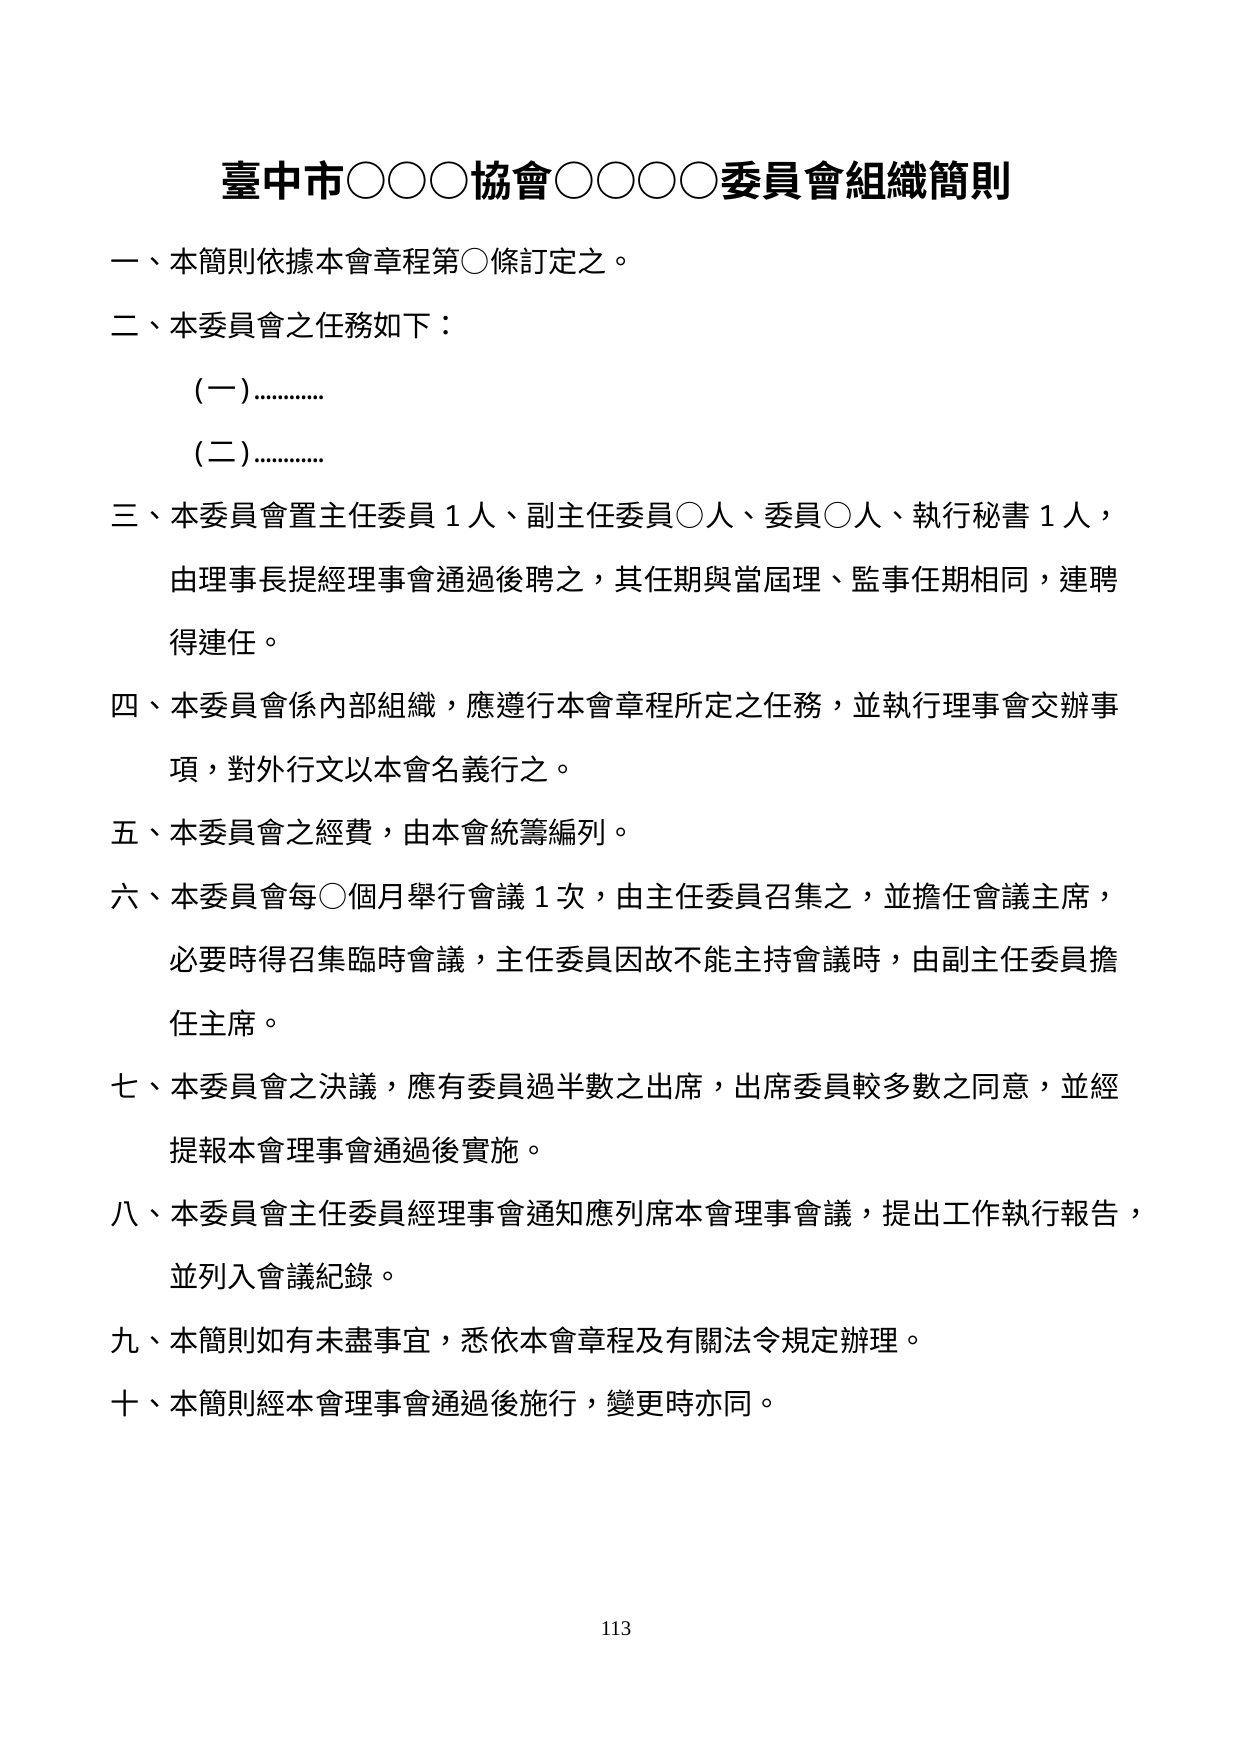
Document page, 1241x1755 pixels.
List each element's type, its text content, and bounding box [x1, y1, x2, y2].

subtitle 臺中市○○○協會○○○○委員會組織簡則 [111, 148, 1121, 208]
text (一)………… [190, 366, 1121, 408]
text 一、本簡則依據本會章程第○條訂定之。 [111, 239, 1121, 281]
text 九、本簡則如有未盡事宜，悉依本會章程及有關法令規定辦理。 [111, 1317, 1121, 1360]
text 七、本委員會之決議，應有委員過半數之出席，出席委員較多數之同意，並經提報本會理事會通過後實施。 [111, 1064, 1121, 1169]
text 五、本委員會之經費，由本會統籌編列。 [111, 810, 1121, 852]
text 八、本委員會主任委員經理事會通知應列席本會理事會議，提出工作執行報告，並列入會議紀錄。 [111, 1191, 1121, 1296]
text 四、本委員會係內部組織，應遵行本會章程所定之任務，並執行理事會交辦事項，對外行文以本會名義行之。 [111, 683, 1121, 789]
text 三、本委員會置主任委員1人、副主任委員○人、委員○人、執行秘書1人，由理事長提經理事會通過後聘之，其任期與當屆理、監事任期相同，連聘得連任。 [111, 493, 1121, 662]
text 十、本簡則經本會理事會通過後施行，變更時亦同。 [111, 1381, 1121, 1423]
text 六、本委員會每○個月舉行會議1次，由主任委員召集之，並擔任會議主席，必要時得召集臨時會議，主任委員因故不能主持會議時，由副主任委員擔任主席。 [111, 873, 1121, 1043]
text (二)………… [190, 429, 1121, 471]
text 二、本委員會之任務如下： [111, 302, 1121, 344]
